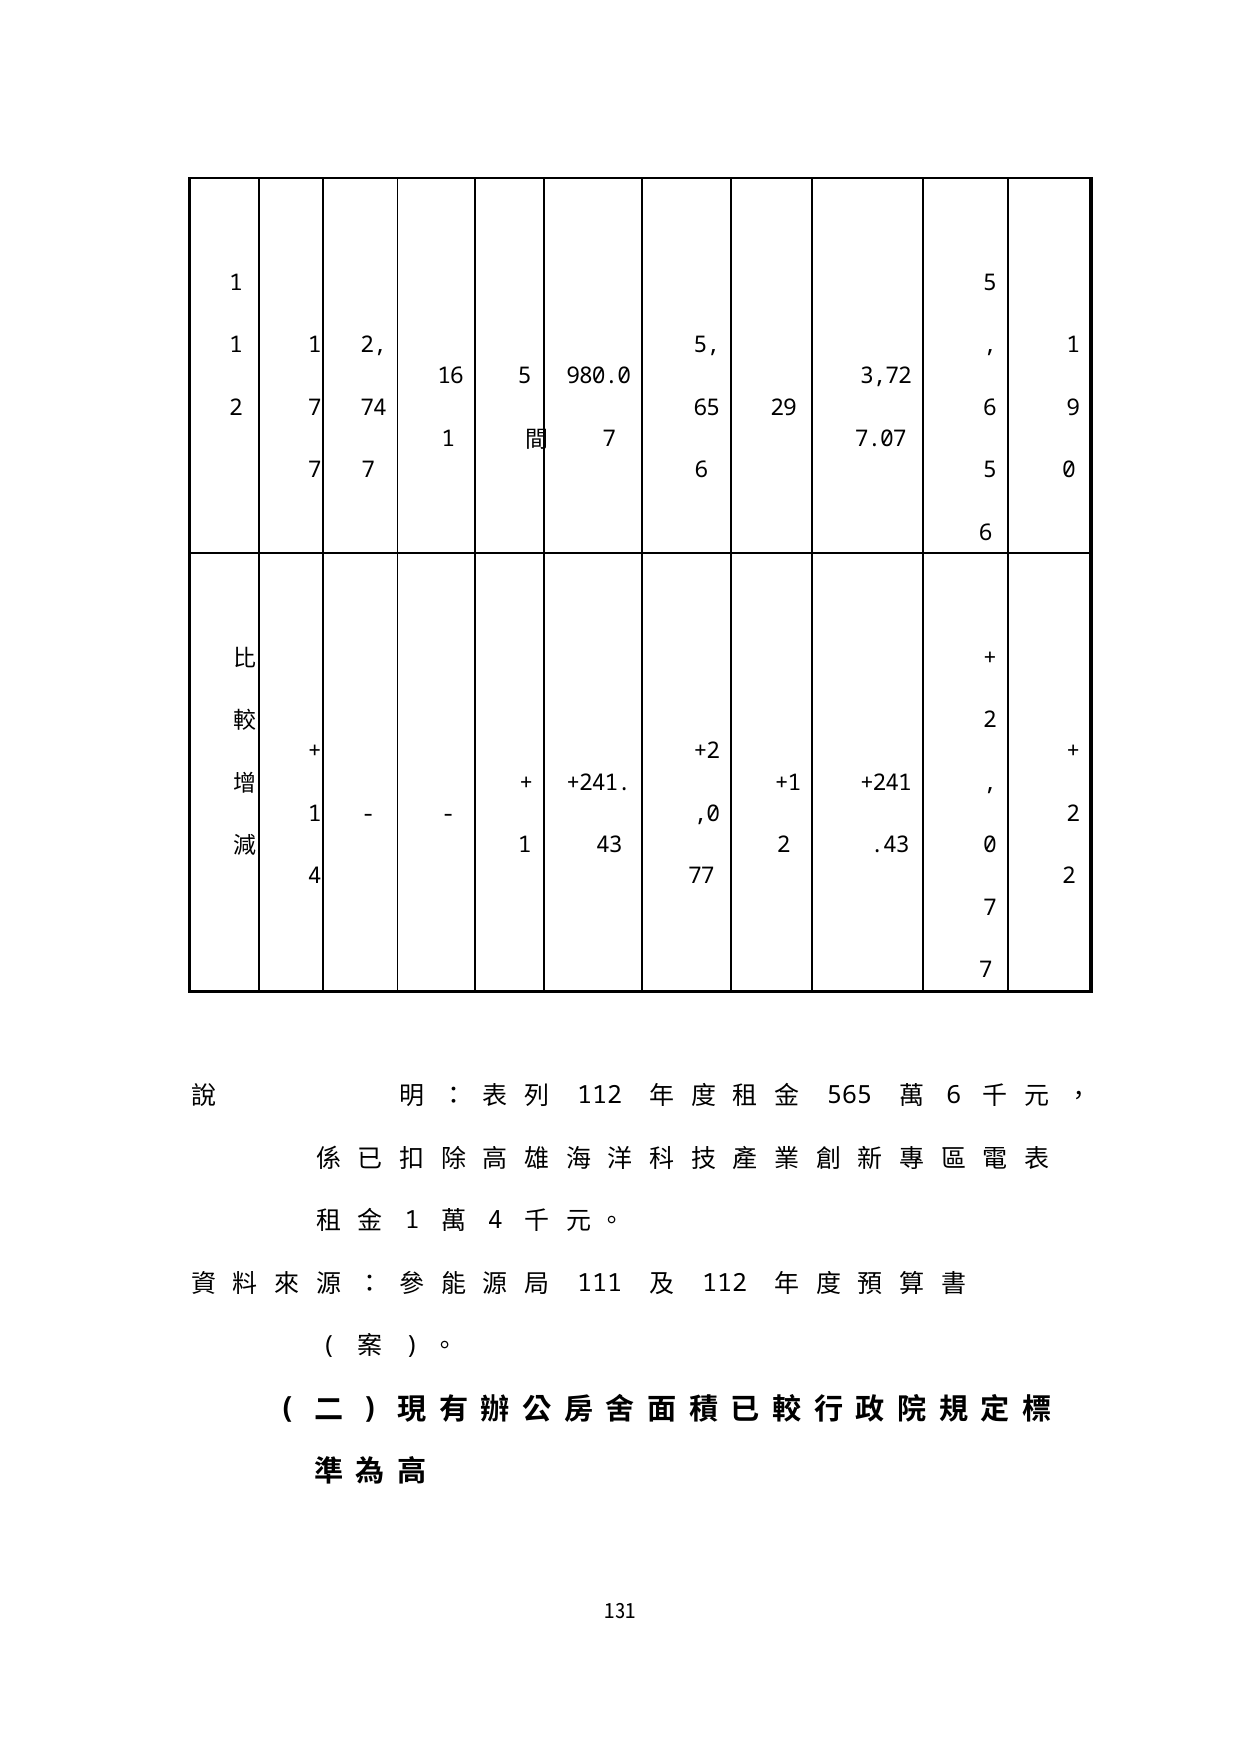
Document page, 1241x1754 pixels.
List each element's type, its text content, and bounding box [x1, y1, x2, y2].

table_cell 161 [398, 179, 474, 552]
table_cell +14 [260, 554, 322, 990]
table_cell 2,747 [324, 179, 397, 552]
table_cell 5間 [476, 179, 543, 552]
table_cell 980.07 [545, 179, 641, 552]
table_cell +22 [1009, 554, 1089, 990]
table_cell +2,077 [924, 554, 1007, 990]
table_cell +241.43 [813, 554, 922, 990]
table_cell 29 [732, 179, 811, 552]
text 說 明：表列112年度租金565萬6千元，係已扣除高雄海洋科技產業創新專區電表租金1萬4千元。 [183, 1052, 1058, 1240]
table_cell - [398, 554, 474, 990]
table_cell 112 [191, 179, 258, 552]
table_cell 190 [1009, 179, 1089, 552]
text (二)現有辦公房舍面積已較行政院規定標準為高 [242, 1365, 1058, 1490]
text 資料來源：參能源局111及112年度預算書(案)。 [183, 1240, 1058, 1365]
table_cell - [324, 554, 397, 990]
table_cell +12 [732, 554, 811, 990]
table_cell 3,727.07 [813, 179, 922, 552]
table_cell 比較增減 [191, 554, 258, 990]
table_cell +241.43 [545, 554, 641, 990]
table_cell 5,656 [643, 179, 730, 552]
table_cell 177 [260, 179, 322, 552]
table_cell +2,077 [643, 554, 730, 990]
table_cell 5,656 [924, 179, 1007, 552]
table_cell +1 [476, 554, 543, 990]
